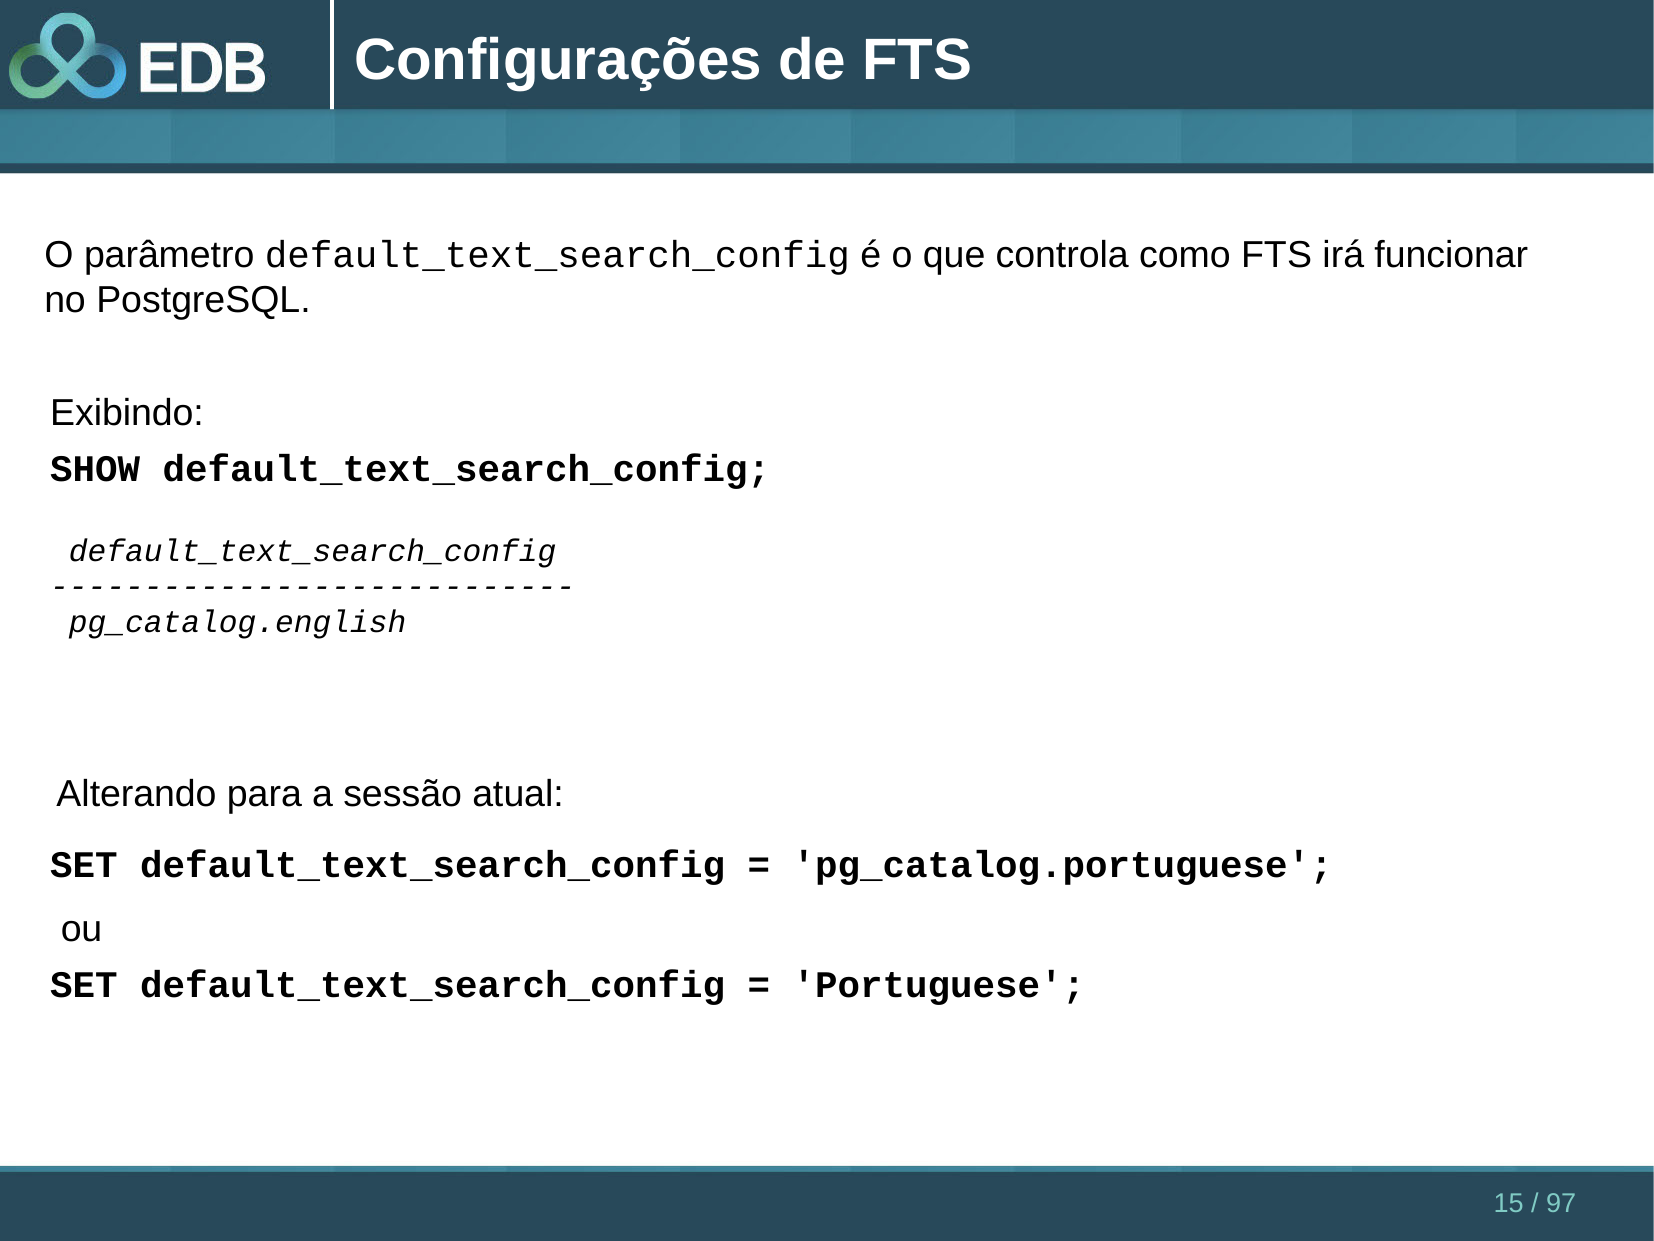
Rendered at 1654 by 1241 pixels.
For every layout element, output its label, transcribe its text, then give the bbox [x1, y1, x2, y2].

text_box Alterando para a sessão atual: [41, 764, 591, 827]
text_box ou [46, 899, 237, 957]
text_box SHOW default_text_search_config; default_text_search_config ---------------------------- pg_catalog.english [35, 442, 1034, 650]
text_box SET default_text_search_config = 'pg_catalog.portuguese'; [35, 838, 1359, 896]
text_box SET default_text_search_config = 'Portuguese'; [35, 958, 1359, 1016]
text_box O parâmetro default_text_search_config é o que controla como FTS irá funcionar no PostgreSQL. [29, 226, 1595, 329]
title Configurações de FTS [354, 26, 1595, 92]
text_box Exibindo: [35, 383, 270, 441]
picture [0, 0, 1654, 1241]
